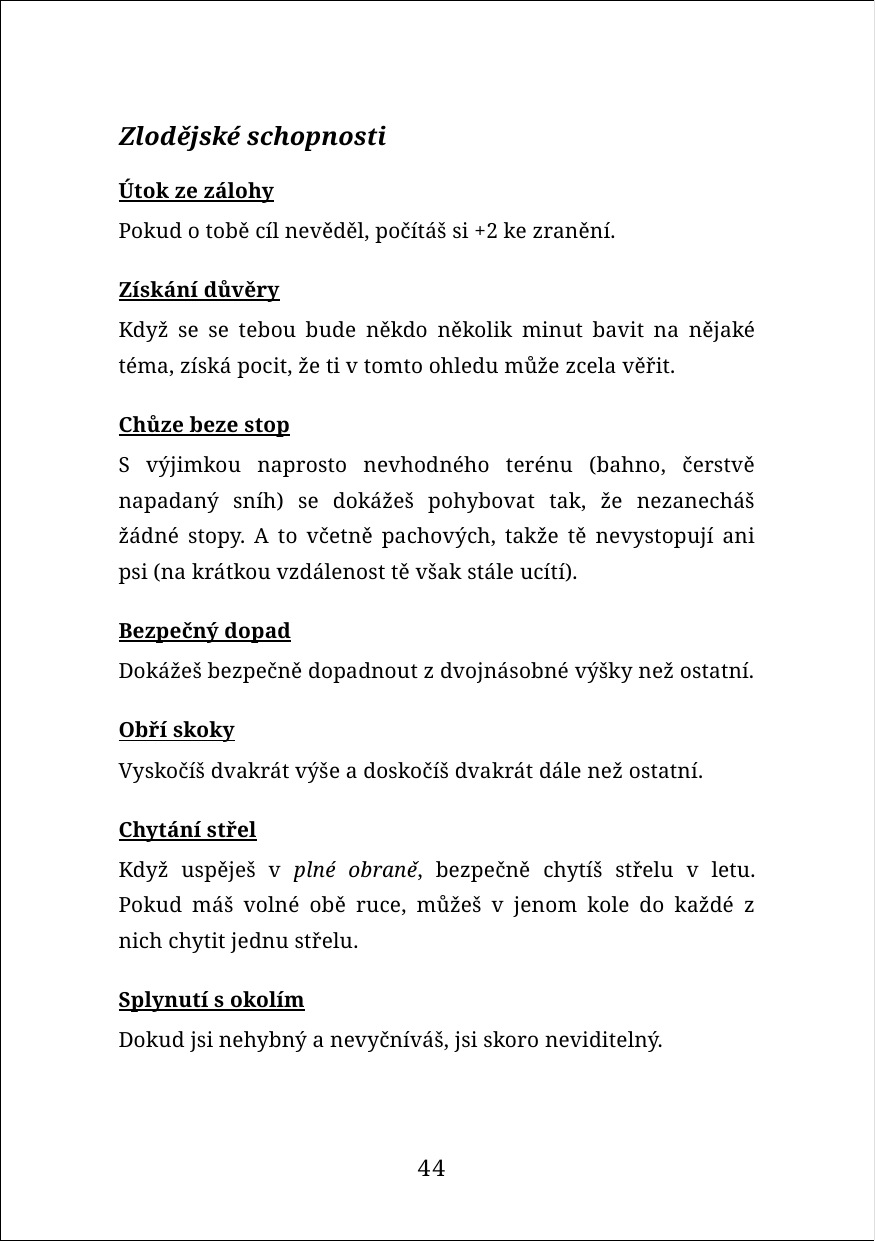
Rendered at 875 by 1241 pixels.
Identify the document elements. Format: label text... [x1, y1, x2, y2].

subtitle Zlodějské schopnosti [118, 118, 756, 152]
text Pokud o tobě cíl nevěděl, počítáš si +2 ke zranění. [118, 216, 756, 244]
text Když se se tebou bude někdo několik minut bavit na nějaké téma, získá pocit, že ti v tomto ohledu může zcela věřit. [118, 316, 756, 379]
subtitle Bezpečný dopad [118, 616, 756, 644]
subtitle Chůze beze stop [118, 410, 756, 439]
subtitle Útok ze zálohy [118, 176, 756, 204]
subtitle Získání důvěry [118, 275, 756, 304]
text Vyskočíš dvakrát výše a doskočíš dvakrát dále než ostatní. [118, 756, 756, 784]
subtitle Splynutí s okolím [118, 985, 756, 1014]
text Dokážeš bezpečně dopadnout z dvojnásobné výšky než ostatní. [118, 656, 756, 685]
text Dokud jsi nehybný a nevyčníváš, jsi skoro neviditelný. [118, 1026, 756, 1054]
subtitle Chytání střel [118, 815, 756, 843]
subtitle Obří skoky [118, 716, 756, 744]
text Když uspěješ v plné obraně, bezpečně chytíš střelu v letu. Pokud máš volné obě ruce, můžeš v jenom kole do každé z nich chytit jednu střelu. [118, 855, 756, 954]
text S výjimkou naprosto nevhodného terénu (bahno, čerstvě napadaný sníh) se dokážeš pohybovat tak, že nezanecháš žádné stopy. A to včetně pachových, takže tě nevystopují ani psi (na krátkou vzdálenost tě však stále ucítí). [118, 450, 756, 585]
